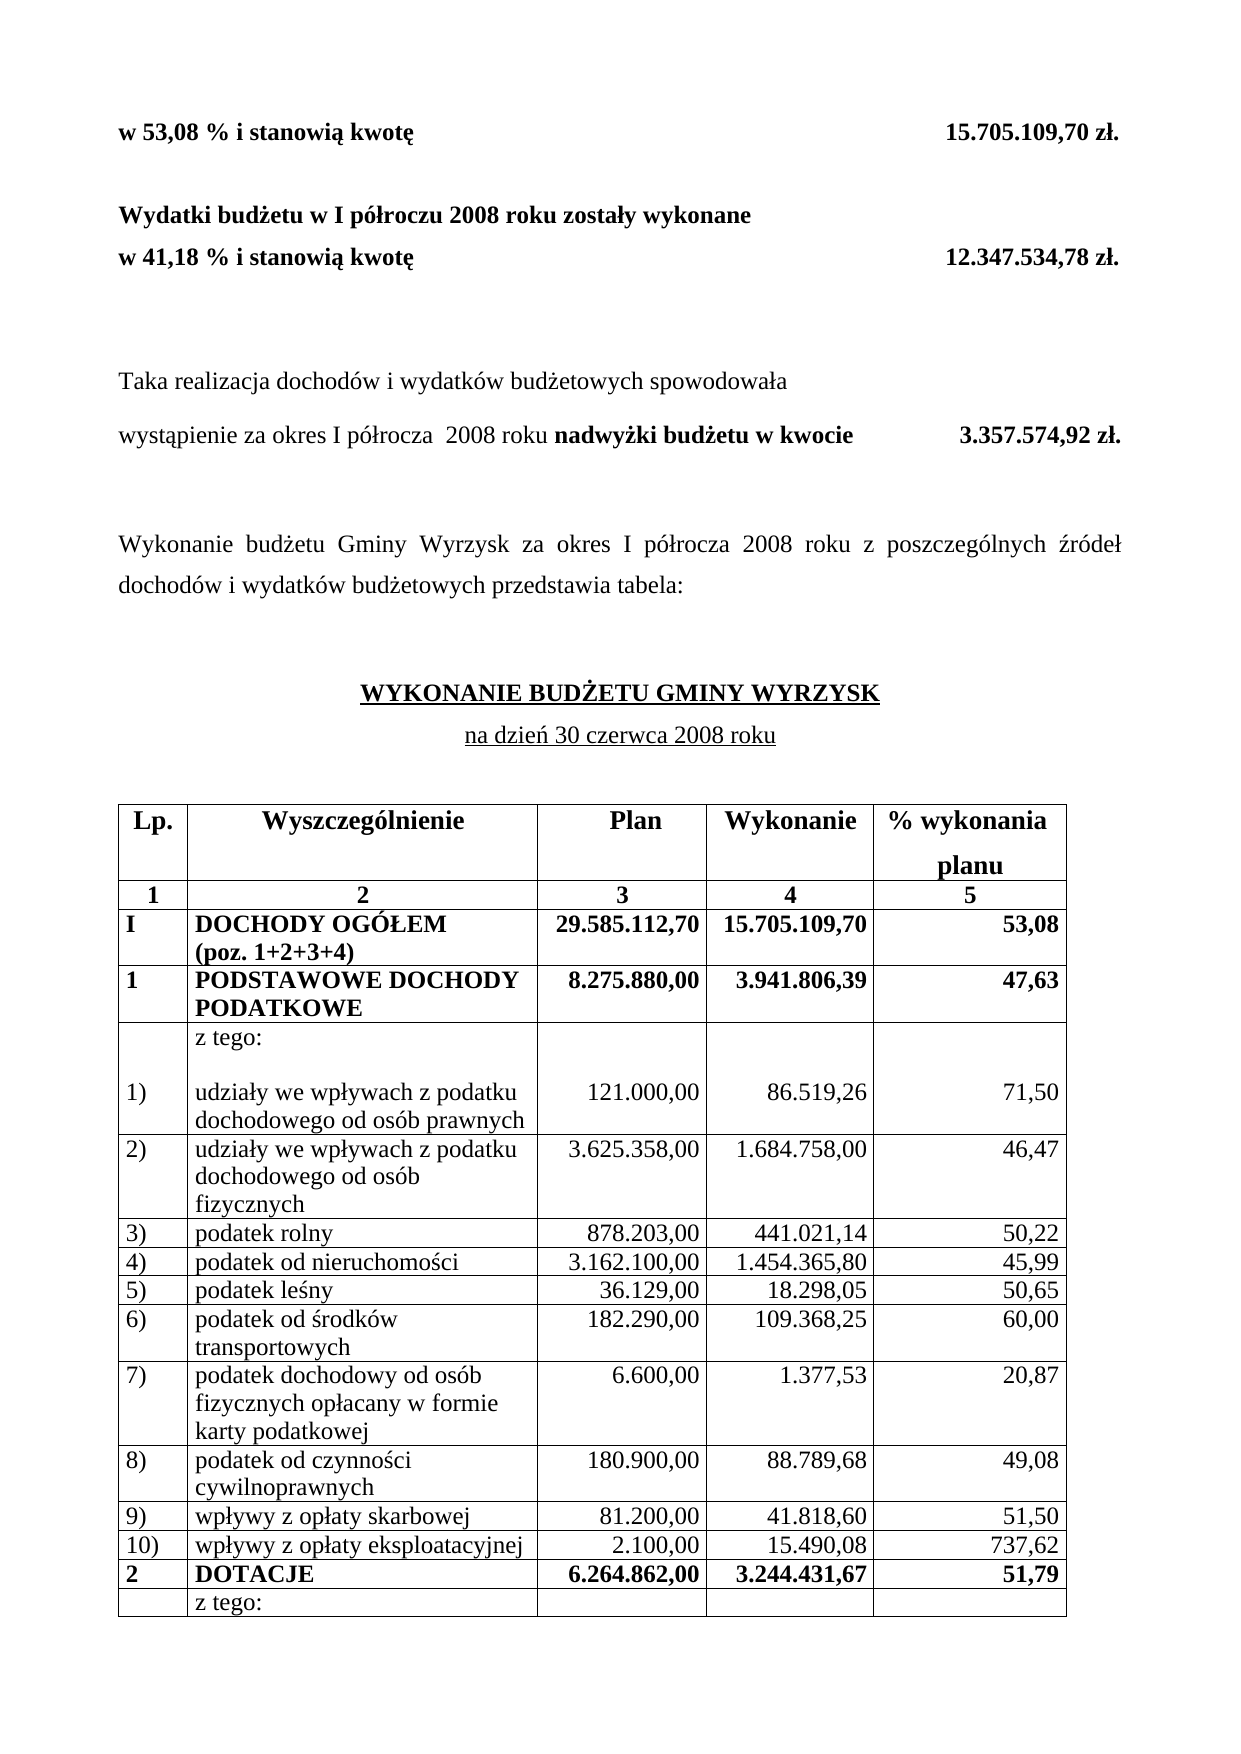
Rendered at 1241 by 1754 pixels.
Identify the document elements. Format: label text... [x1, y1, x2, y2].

table_cell 53,08 [874, 910, 1066, 965]
table_cell PODSTAWOWE DOCHODY PODATKOWE [188, 966, 537, 1022]
table_cell 5 [874, 881, 1066, 909]
table_cell DOTACJE [188, 1560, 537, 1587]
table_cell 41.818,60 [707, 1502, 873, 1530]
table_cell 1.454.365,80 [707, 1248, 873, 1275]
table_cell 3.162.100,00 [538, 1248, 706, 1275]
table_cell 8) [119, 1446, 187, 1501]
table_cell 20,87 [874, 1362, 1066, 1445]
table_cell 8.275.880,00 [538, 966, 706, 1022]
table_cell 46,47 [874, 1135, 1066, 1218]
table_cell 18.298,05 [707, 1276, 873, 1304]
table_cell 737,62 [874, 1531, 1066, 1559]
table_cell 2 [188, 881, 537, 909]
table_cell [119, 1589, 187, 1616]
table_cell 182.290,00 [538, 1305, 706, 1361]
table_cell [707, 1589, 873, 1616]
table_header % wykonania planu [874, 805, 1066, 880]
table_cell 1 [119, 881, 187, 909]
table_cell DOCHODY OGÓŁEM (poz. 1+2+3+4) [188, 910, 537, 965]
table_cell 1) [119, 1023, 187, 1134]
table_cell 71,50 [874, 1023, 1066, 1134]
table_cell podatek od nieruchomości [188, 1248, 537, 1275]
table_cell 180.900,00 [538, 1446, 706, 1501]
table_header Lp. [119, 805, 187, 880]
text Taka realizacja dochodów i wydatków budżetowych spowodowała [118, 367, 1122, 395]
table_cell 2.100,00 [538, 1531, 706, 1559]
table_cell podatek dochodowy od osób fizycznych opłacany w formie karty podatkowej [188, 1362, 537, 1445]
table_cell 441.021,14 [707, 1219, 873, 1247]
table_cell podatek od środków transportowych [188, 1305, 537, 1361]
table_cell udziały we wpływach z podatku dochodowego od osób fizycznych [188, 1135, 537, 1218]
text wystąpienie za okres I półrocza 2008 roku nadwyżki budżetu w kwocie 3.357.574,92 zł. [118, 422, 1122, 449]
table_cell 1.377,53 [707, 1362, 873, 1445]
table_cell 3.244.431,67 [707, 1560, 873, 1587]
table_cell 51,79 [874, 1560, 1066, 1587]
table_cell 50,22 [874, 1219, 1066, 1247]
table_cell 51,50 [874, 1502, 1066, 1530]
table_cell I [119, 910, 187, 965]
table_cell 2) [119, 1135, 187, 1218]
table_cell 15.705.109,70 [707, 910, 873, 965]
table_cell [874, 1589, 1066, 1616]
table_cell podatek leśny [188, 1276, 537, 1304]
table_cell 86.519,26 [707, 1023, 873, 1134]
table_cell 5) [119, 1276, 187, 1304]
table_cell 109.368,25 [707, 1305, 873, 1361]
text Wydatki budżetu w I półroczu 2008 roku zostały wykonane [118, 201, 1122, 229]
table_cell 88.789,68 [707, 1446, 873, 1501]
table_header Wyszczególnienie [188, 805, 537, 880]
table_cell [538, 1589, 706, 1616]
table_header Plan [538, 805, 706, 880]
table_cell 6) [119, 1305, 187, 1361]
table_cell 4) [119, 1248, 187, 1275]
table_cell z tego: [188, 1589, 537, 1616]
table_cell 3) [119, 1219, 187, 1247]
table_cell 15.490,08 [707, 1531, 873, 1559]
table_cell 1.684.758,00 [707, 1135, 873, 1218]
table_cell 81.200,00 [538, 1502, 706, 1530]
table_cell 47,63 [874, 966, 1066, 1022]
text Wykonanie budżetu Gminy Wyrzysk za okres I półrocza 2008 roku z poszczególnych źródeł dochodów i wydatków budżetowych przedstawia tabela: [118, 530, 1122, 599]
subtitle WYKONANIE BUDŻETU GMINY WYRZYSK [118, 679, 1122, 707]
text w 41,18 % i stanowią kwotę 12.347.534,78 zł. [118, 243, 1122, 271]
table_cell 2 [119, 1560, 187, 1587]
table_cell 9) [119, 1502, 187, 1530]
table_cell 45,99 [874, 1248, 1066, 1275]
text na dzień 30 czerwca 2008 roku [118, 721, 1122, 749]
table_header Wykonanie [707, 805, 873, 880]
table_cell 36.129,00 [538, 1276, 706, 1304]
table_cell 121.000,00 [538, 1023, 706, 1134]
table_cell 29.585.112,70 [538, 910, 706, 965]
table_cell 3 [538, 881, 706, 909]
text w 53,08 % i stanowią kwotę 15.705.109,70 zł. [118, 118, 1122, 146]
table_cell 50,65 [874, 1276, 1066, 1304]
table_cell 6.264.862,00 [538, 1560, 706, 1587]
table_cell podatek od czynności cywilnoprawnych [188, 1446, 537, 1501]
table_cell 6.600,00 [538, 1362, 706, 1445]
table_cell 3.941.806,39 [707, 966, 873, 1022]
table_cell 3.625.358,00 [538, 1135, 706, 1218]
table_cell 49,08 [874, 1446, 1066, 1501]
table_cell wpływy z opłaty eksploatacyjnej [188, 1531, 537, 1559]
table_cell 10) [119, 1531, 187, 1559]
table_cell 60,00 [874, 1305, 1066, 1361]
table_cell 878.203,00 [538, 1219, 706, 1247]
table_cell 1 [119, 966, 187, 1022]
table_cell 4 [707, 881, 873, 909]
table_cell z tego: udziały we wpływach z podatku dochodowego od osób prawnych [188, 1023, 537, 1134]
table_cell 7) [119, 1362, 187, 1445]
table_cell wpływy z opłaty skarbowej [188, 1502, 537, 1530]
table_cell podatek rolny [188, 1219, 537, 1247]
